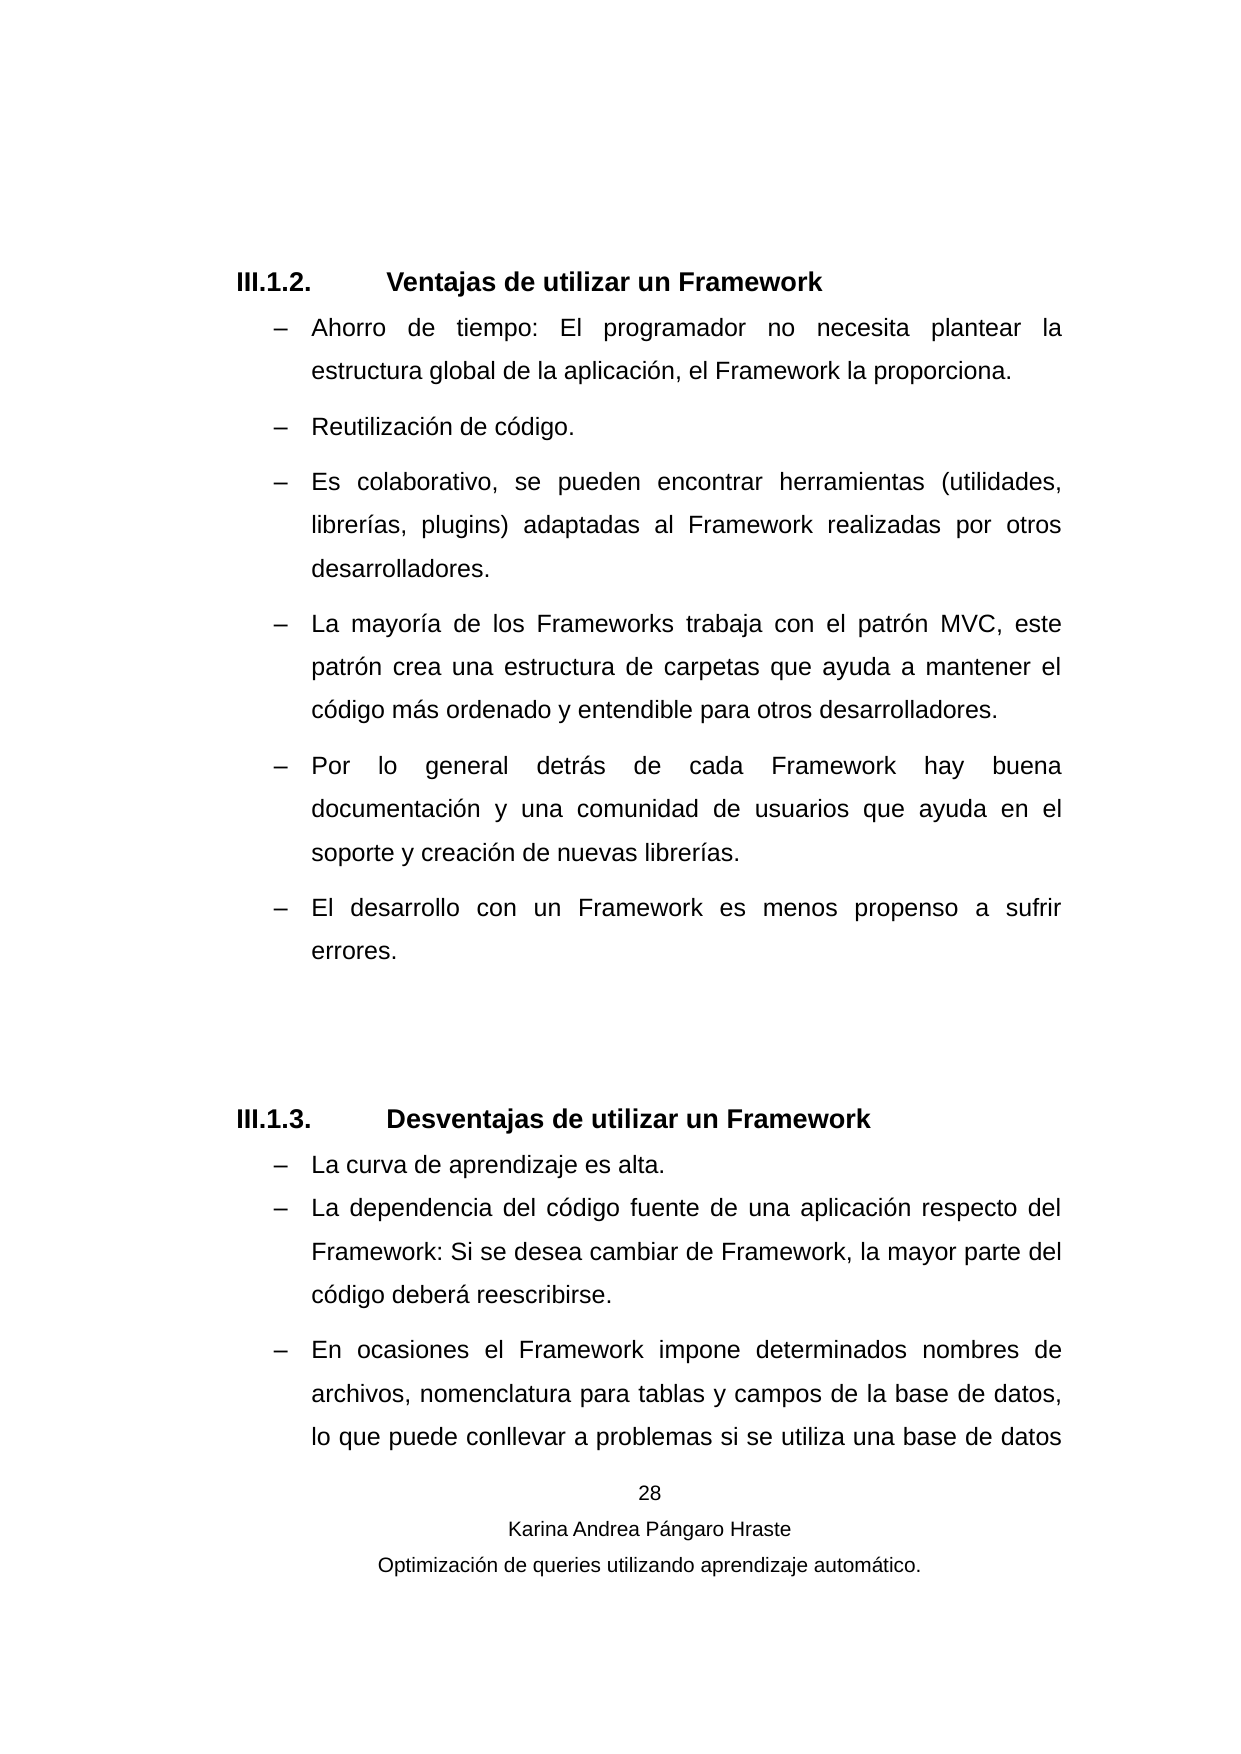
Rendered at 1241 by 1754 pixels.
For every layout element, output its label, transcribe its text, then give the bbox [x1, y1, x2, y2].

subtitle Ventajas de utilizar un Framework [236, 266, 1063, 297]
list La curva de aprendizaje es alta. [274, 1150, 1063, 1179]
list En ocasiones el Framework impone determinados nombres de archivos, nomenclatura para tablas y campos de la base de datos, lo que puede conllevar a problemas si se utiliza una base de datos [274, 1335, 1063, 1450]
list Es colaborativo, se pueden encontrar herramientas (utilidades, librerías, plugins) adaptadas al Framework realizadas por otros desarrolladores. [274, 467, 1063, 582]
subtitle Desventajas de utilizar un Framework [236, 1103, 1063, 1134]
list El desarrollo con un Framework es menos propenso a sufrir errores. [274, 893, 1063, 965]
list Ahorro de tiempo: El programador no necesita plantear la estructura global de la aplicación, el Framework la proporciona. [274, 313, 1063, 384]
list Reutilización de código. [274, 411, 1063, 440]
list Por lo general detrás de cada Framework hay buena documentación y una comunidad de usuarios que ayuda en el soporte y creación de nuevas librerías. [274, 751, 1063, 866]
list La mayoría de los Frameworks trabaja con el patrón MVC, este patrón crea una estructura de carpetas que ayuda a mantener el código más ordenado y entendible para otros desarrolladores. [274, 609, 1063, 724]
list La dependencia del código fuente de una aplicación respecto del Framework: Si se desea cambiar de Framework, la mayor parte del código deberá reescribirse. [274, 1193, 1063, 1308]
